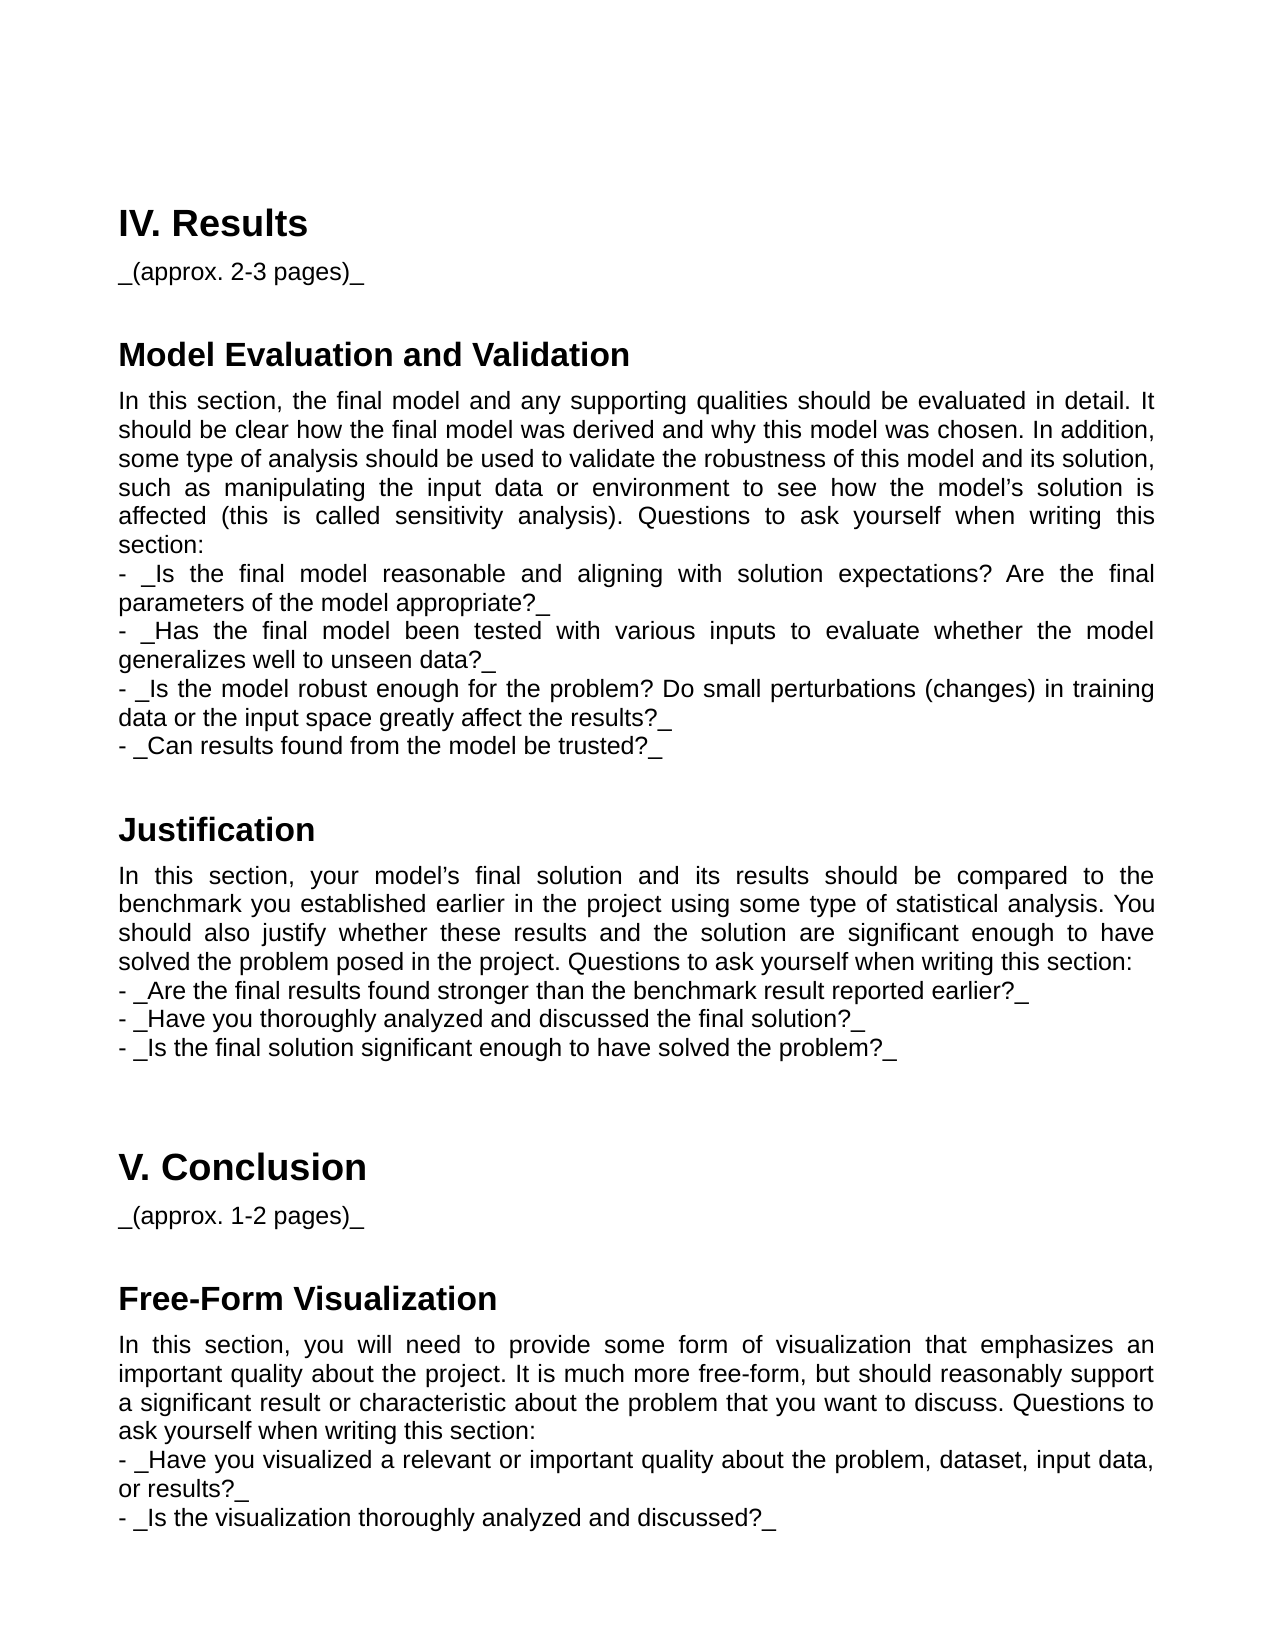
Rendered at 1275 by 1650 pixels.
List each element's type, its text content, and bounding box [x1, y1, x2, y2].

text - _Is the model robust enough for the problem? Do small perturbations (changes) in training data or the input space greatly affect the results?_ [118, 674, 1157, 731]
subtitle IV. Results [118, 201, 1157, 244]
text In this section, the final model and any supporting qualities should be evaluated in detail. It should be clear how the final model was derived and why this model was chosen. In addition, some type of analysis should be used to validate the robustness of this model and its solution, such as manipulating the input data or environment to see how the model’s solution is affected (this is called sensitivity analysis). Questions to ask yourself when writing this section: [118, 386, 1157, 559]
text _(approx. 1-2 pages)_ [118, 1201, 1157, 1229]
text - _Is the final solution significant enough to have solved the problem?_ [118, 1033, 1157, 1062]
subtitle Model Evaluation and Validation [118, 335, 1157, 374]
text - _Have you thoroughly analyzed and discussed the final solution?_ [118, 1004, 1157, 1033]
text - _Is the final model reasonable and aligning with solution expectations? Are the final parameters of the model appropriate?_ [118, 559, 1157, 616]
text - _Can results found from the model be trusted?_ [118, 731, 1157, 760]
text In this section, your model’s final solution and its results should be compared to the benchmark you established earlier in the project using some type of statistical analysis. You should also justify whether these results and the solution are significant enough to have solved the problem posed in the project. Questions to ask yourself when writing this section: [118, 861, 1157, 976]
text - _Is the visualization thoroughly analyzed and discussed?_ [118, 1503, 1157, 1531]
text - _Are the final results found stronger than the benchmark result reported earlier?_ [118, 976, 1157, 1004]
text _(approx. 2-3 pages)_ [118, 257, 1157, 286]
subtitle Free-Form Visualization [118, 1279, 1157, 1318]
text In this section, you will need to provide some form of visualization that emphasizes an important quality about the project. It is much more free-form, but should reasonably support a significant result or characteristic about the problem that you want to discuss. Questions to ask yourself when writing this section: [118, 1330, 1157, 1445]
subtitle Justification [118, 809, 1157, 848]
text - _Have you visualized a relevant or important quality about the problem, dataset, input data, or results?_ [118, 1445, 1157, 1503]
text - _Has the final model been tested with various inputs to evaluate whether the model generalizes well to unseen data?_ [118, 616, 1157, 674]
subtitle V. Conclusion [118, 1144, 1157, 1188]
